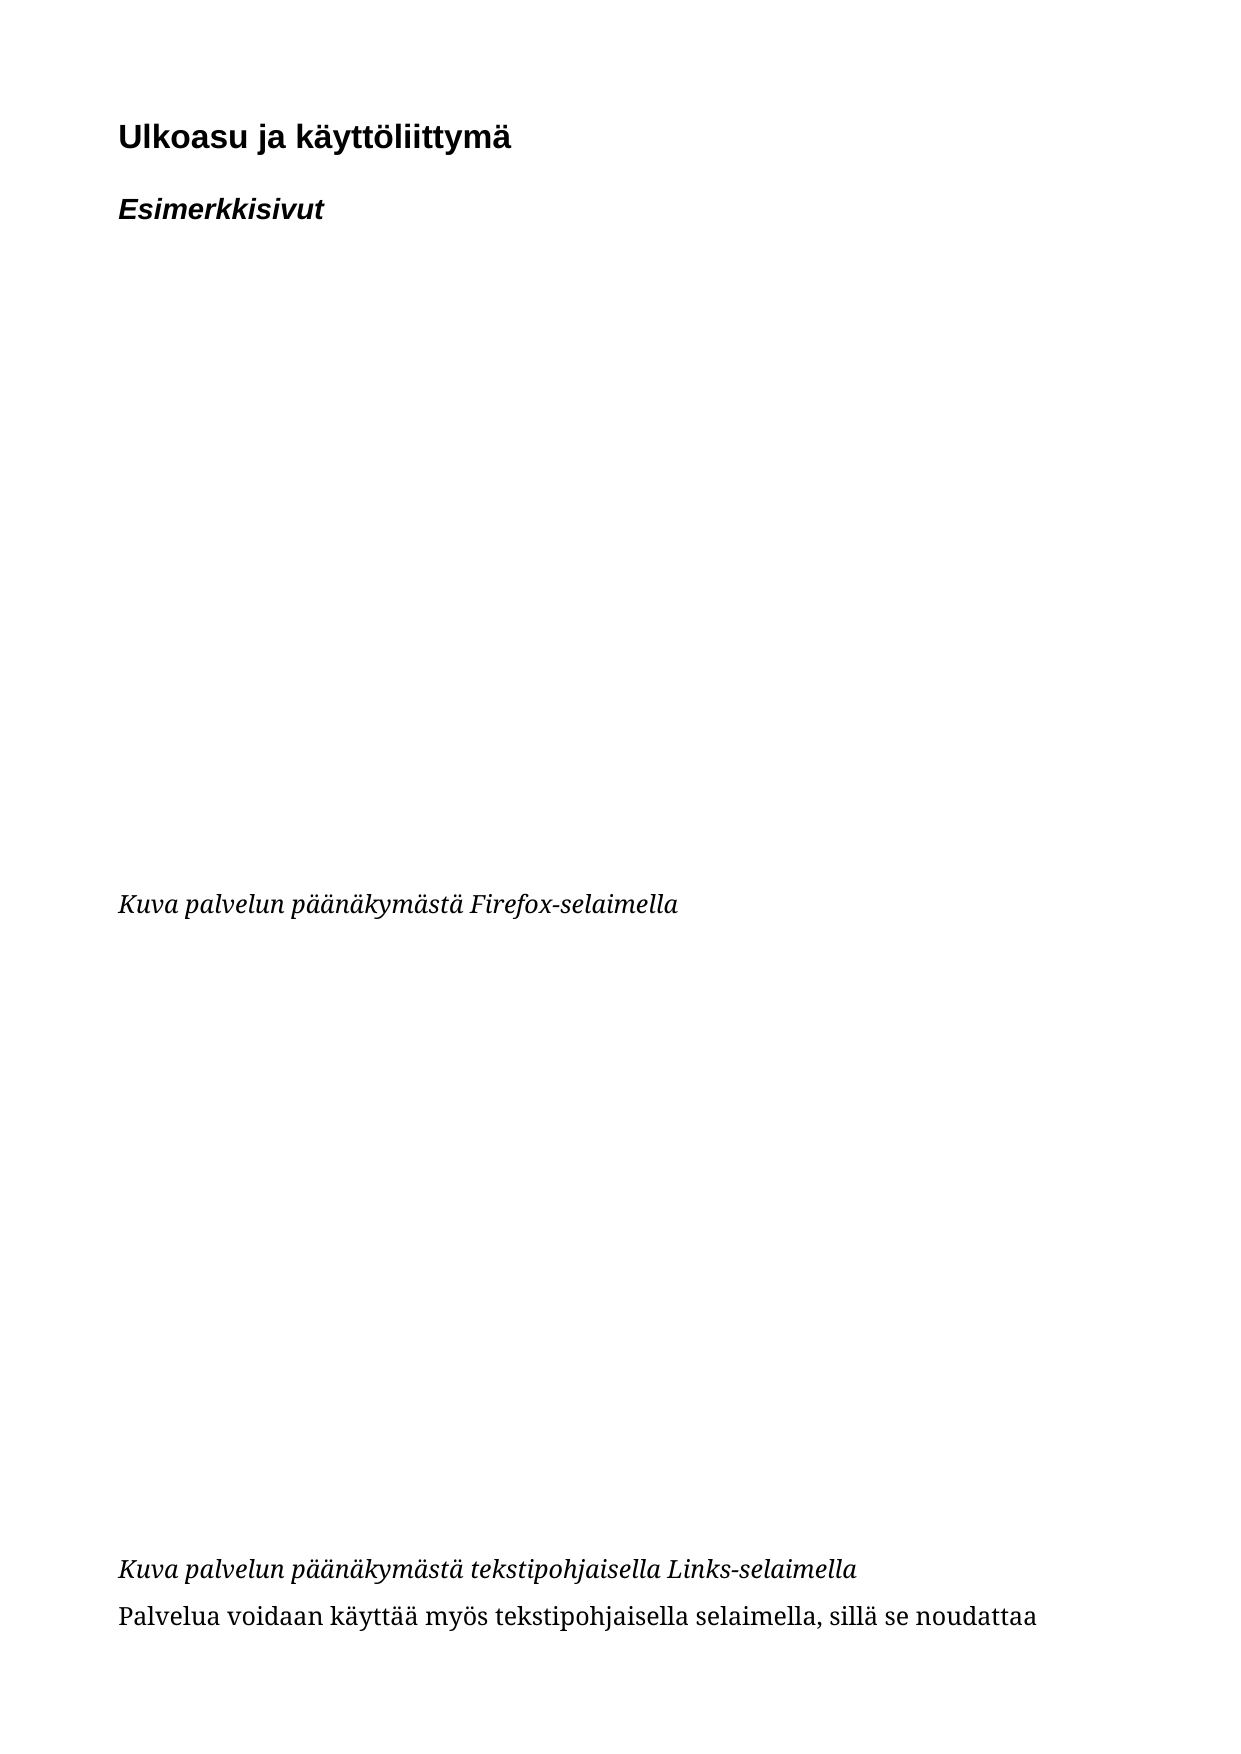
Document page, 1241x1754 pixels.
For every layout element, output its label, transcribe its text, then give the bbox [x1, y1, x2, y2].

text Palvelua voidaan käyttää myös tekstipohjaisella selaimella, sillä se noudattaa [118, 1598, 1122, 1632]
text Kuva palvelun päänäkymästä tekstipohjaisella Links-selaimella [118, 946, 1122, 1586]
text Kuva palvelun päänäkymästä Firefox-selaimella [118, 251, 1122, 921]
subtitle Ulkoasu ja käyttöliittymä [118, 118, 1122, 156]
subtitle Esimerkkisivut [118, 193, 1122, 226]
